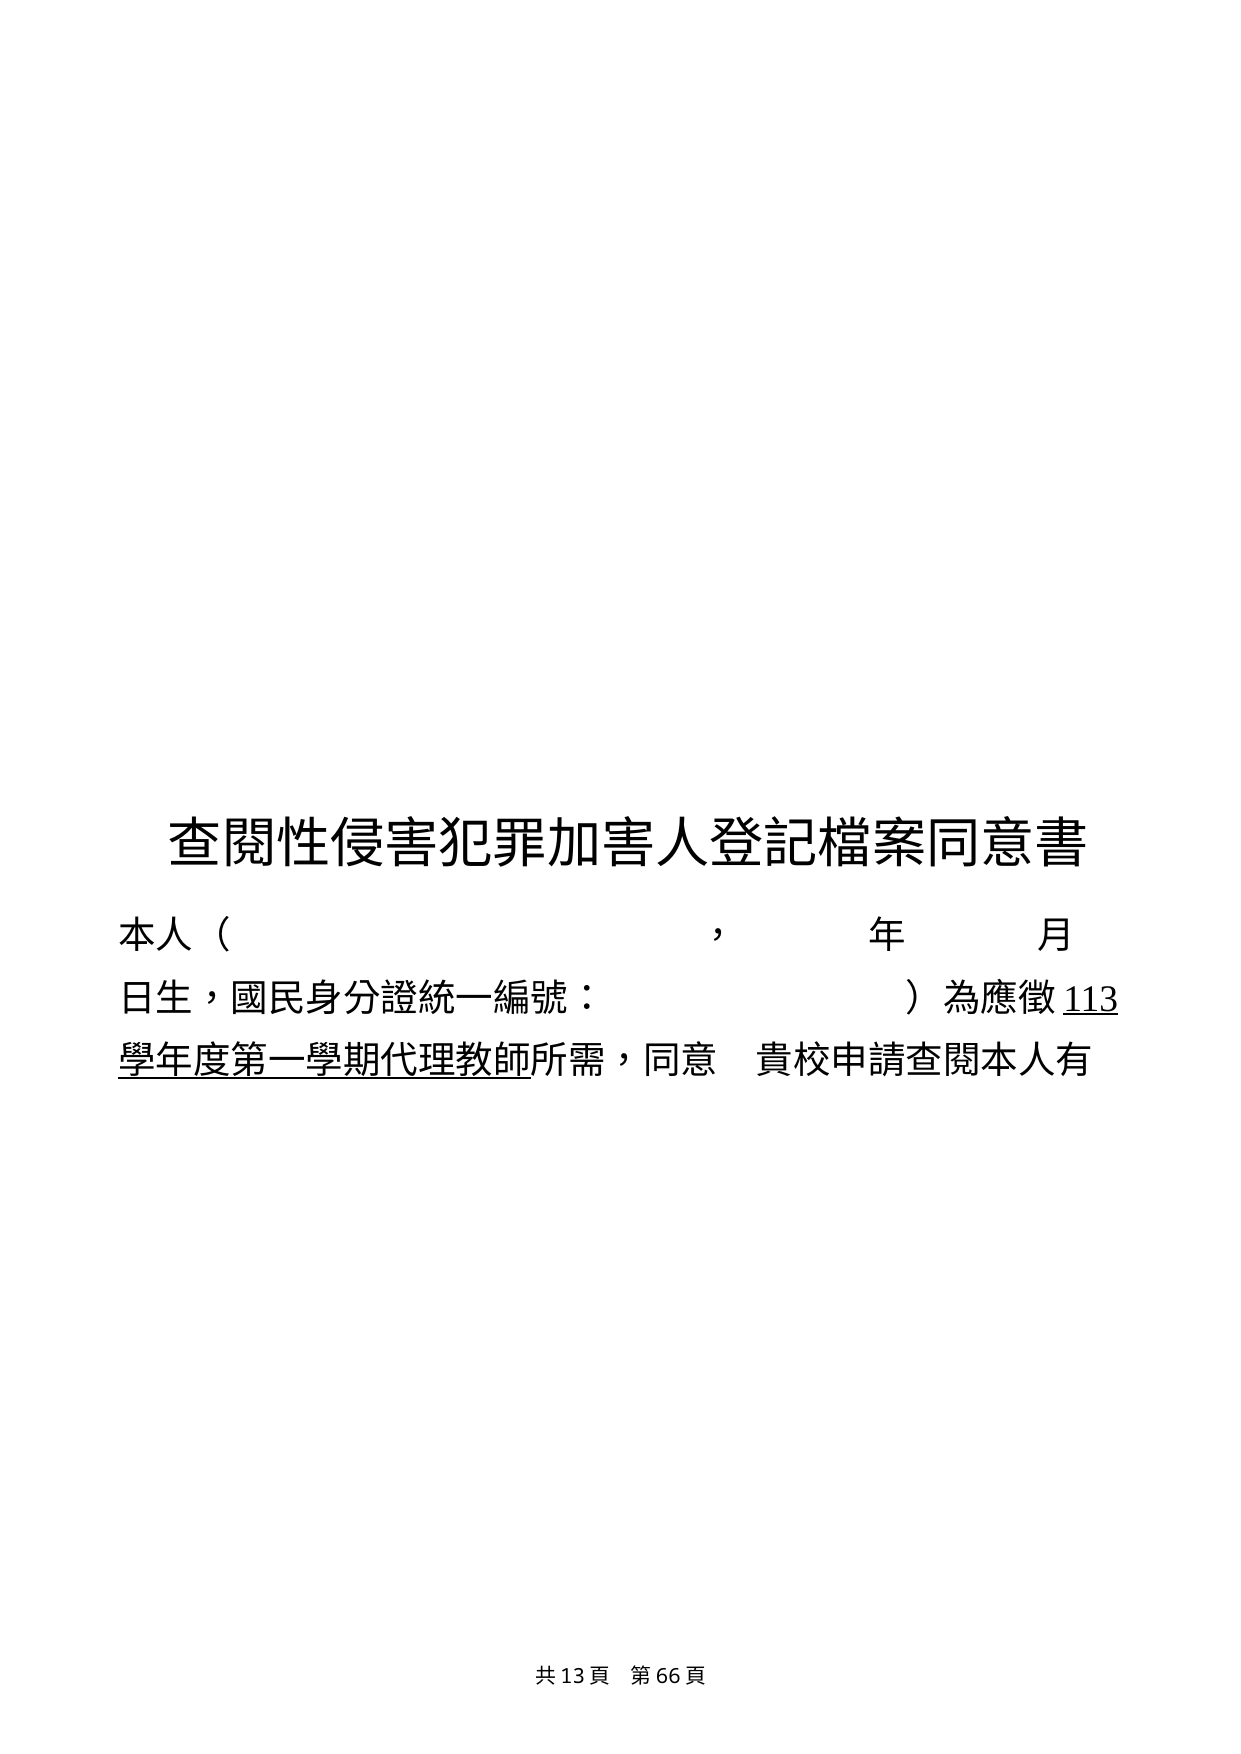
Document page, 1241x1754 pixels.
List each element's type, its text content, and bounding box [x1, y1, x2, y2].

text 本人（ ， 年 月 日生，國民身分證統一編號： ）為應徵113學年度第一學期代理教師所需，同意 貴校申請查閱本人有 [118, 891, 1122, 1078]
text 查閱性侵害犯罪加害人登記檔案同意書 [118, 766, 1138, 891]
